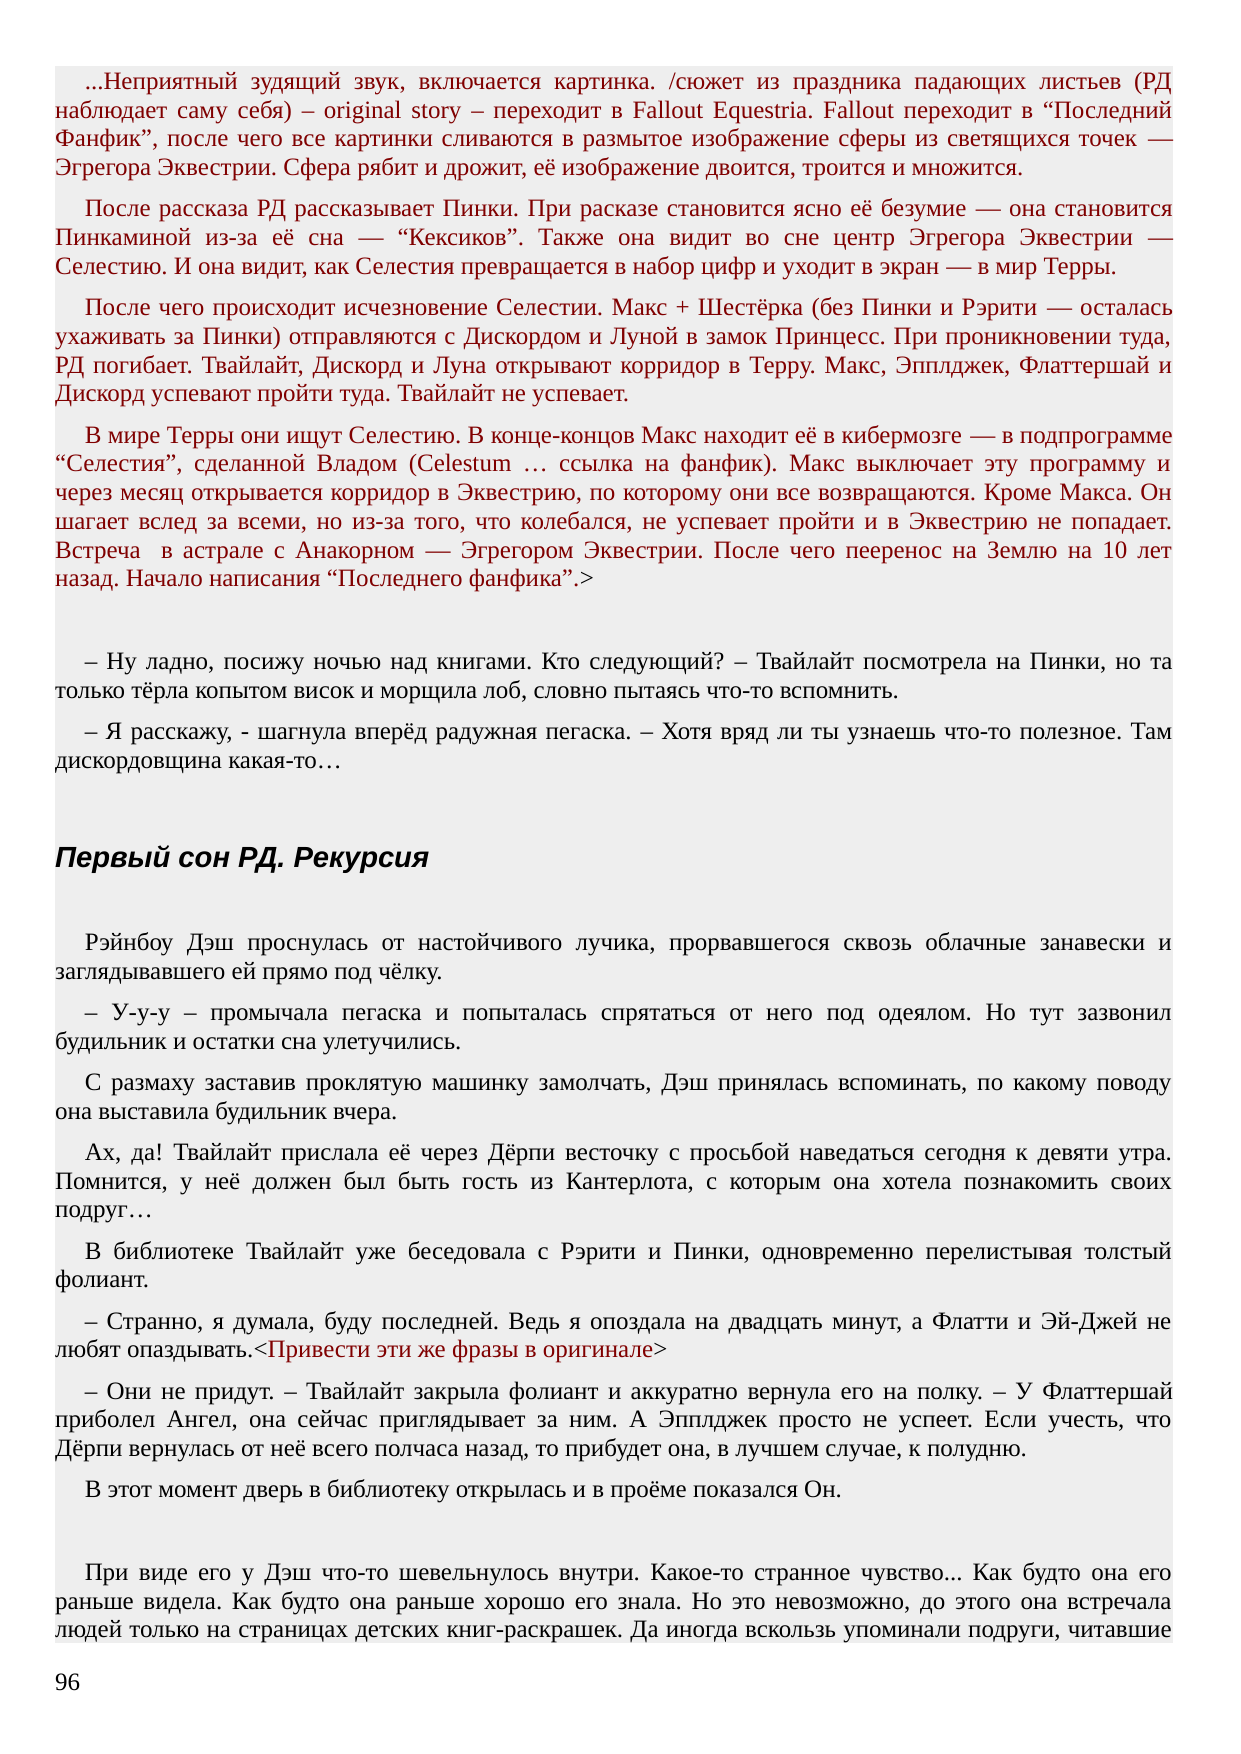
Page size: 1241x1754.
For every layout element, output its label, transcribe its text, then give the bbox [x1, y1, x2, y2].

text ...Неприятный зудящий звук, включается картинка. /сюжет из праздника падающих листьев (РД наблюдает саму себя) – original story – переходит в Fallout Equestria. Fallout переходит в “Последний Фанфик”, после чего все картинки сливаются в размытое изображение сферы из светящихся точек — Эгрегора Эквестрии. Сфера рябит и дрожит, её изображение двоится, троится и множится. [55, 66, 1173, 181]
text В этот момент дверь в библиотеку открылась и в проёме показался Он. [55, 1474, 1173, 1503]
text – Странно, я думала, буду последней. Ведь я опоздала на двадцать минут, а Флатти и Эй-Джей не любят опаздывать.<Привести эти же фразы в оригинале> [55, 1306, 1173, 1363]
text – Они не придут. – Твайлайт закрыла фолиант и аккуратно вернула его на полку. – У Флаттершай приболел Ангел, она сейчас приглядывает за ним. А Эпплджек просто не успеет. Если учесть, что Дёрпи вернулась от неё всего полчаса назад, то прибудет она, в лучшем случае, к полудню. [55, 1376, 1173, 1462]
text После рассказа РД рассказывает Пинки. При расказе становится ясно её безумие — она становится Пинкаминой из-за её сна — “Кексиков”. Также она видит во сне центр Эгрегора Эквестрии — Селестию. И она видит, как Селестия превращается в набор цифр и уходит в экран — в мир Терры. [55, 193, 1173, 280]
text В библиотеке Твайлайт уже беседовала с Рэрити и Пинки, одновременно перелистывая толстый фолиант. [55, 1236, 1173, 1293]
subtitle Первый сон РД. Рекурсия [55, 840, 1173, 873]
text – Я расскажу, - шагнула вперёд радужная пегаска. – Хотя вряд ли ты узнаешь что-то полезное. Там дискордовщина какая-то… [55, 716, 1173, 773]
text Ах, да! Твайлайт прислала её через Дёрпи весточку с просьбой наведаться сегодня к девяти утра. Помнится, у неё должен был быть гость из Кантерлота, с которым она хотела познакомить своих подруг… [55, 1137, 1173, 1223]
text При виде его у Дэш что-то шевельнулось внутри. Какое-то странное чувство... Как будто она его раньше видела. Как будто она раньше хорошо его знала. Но это невозможно, до этого она встречала людей только на страницах детских книг-раскрашек. Да иногда вскользь упоминали подруги, читавшие [55, 1557, 1173, 1643]
text – У-у-у – промычала пегаска и попыталась спрятаться от него под одеялом. Но тут зазвонил будильник и остатки сна улетучились. [55, 997, 1173, 1054]
text После чего происходит исчезновение Селестии. Макс + Шестёрка (без Пинки и Рэрити — осталась ухаживать за Пинки) отправляются с Дискордом и Луной в замок Принцесс. При проникновении туда, РД погибает. Твайлайт, Дискорд и Луна открывают корридор в Терру. Макс, Эпплджек, Флаттершай и Дискорд успевают пройти туда. Твайлайт не успевает. [55, 292, 1173, 407]
text С размаху заставив проклятую машинку замолчать, Дэш принялась вспоминать, по какому поводу она выставила будильник вчера. [55, 1067, 1173, 1124]
text В мире Терры они ищут Селестию. В конце-концов Макс находит её в кибермозге — в подпрограмме “Селестия”, сделанной Владом (Celestum … ссылка на фанфик). Макс выключает эту программу и через месяц открывается корридор в Эквестрию, по которому они все возвращаются. Кроме Макса. Он шагает вслед за всеми, но из-за того, что колебался, не успевает пройти и в Эквестрию не попадает. Встреча в астрале с Анакорном — Эгрегором Эквестрии. После чего пееренос на Землю на 10 лет назад. Начало написания “Последнего фанфика”.> [55, 420, 1173, 592]
text Рэйнбоу Дэш проснулась от настойчивого лучика, прорвавшегося сквозь облачные занавески и заглядывавшего ей прямо под чёлку. [55, 927, 1173, 984]
text – Ну ладно, посижу ночью над книгами. Кто следующий? – Твайлайт посмотрела на Пинки, но та только тёрла копытом висок и морщила лоб, словно пытаясь что-то вспомнить. [55, 646, 1173, 703]
